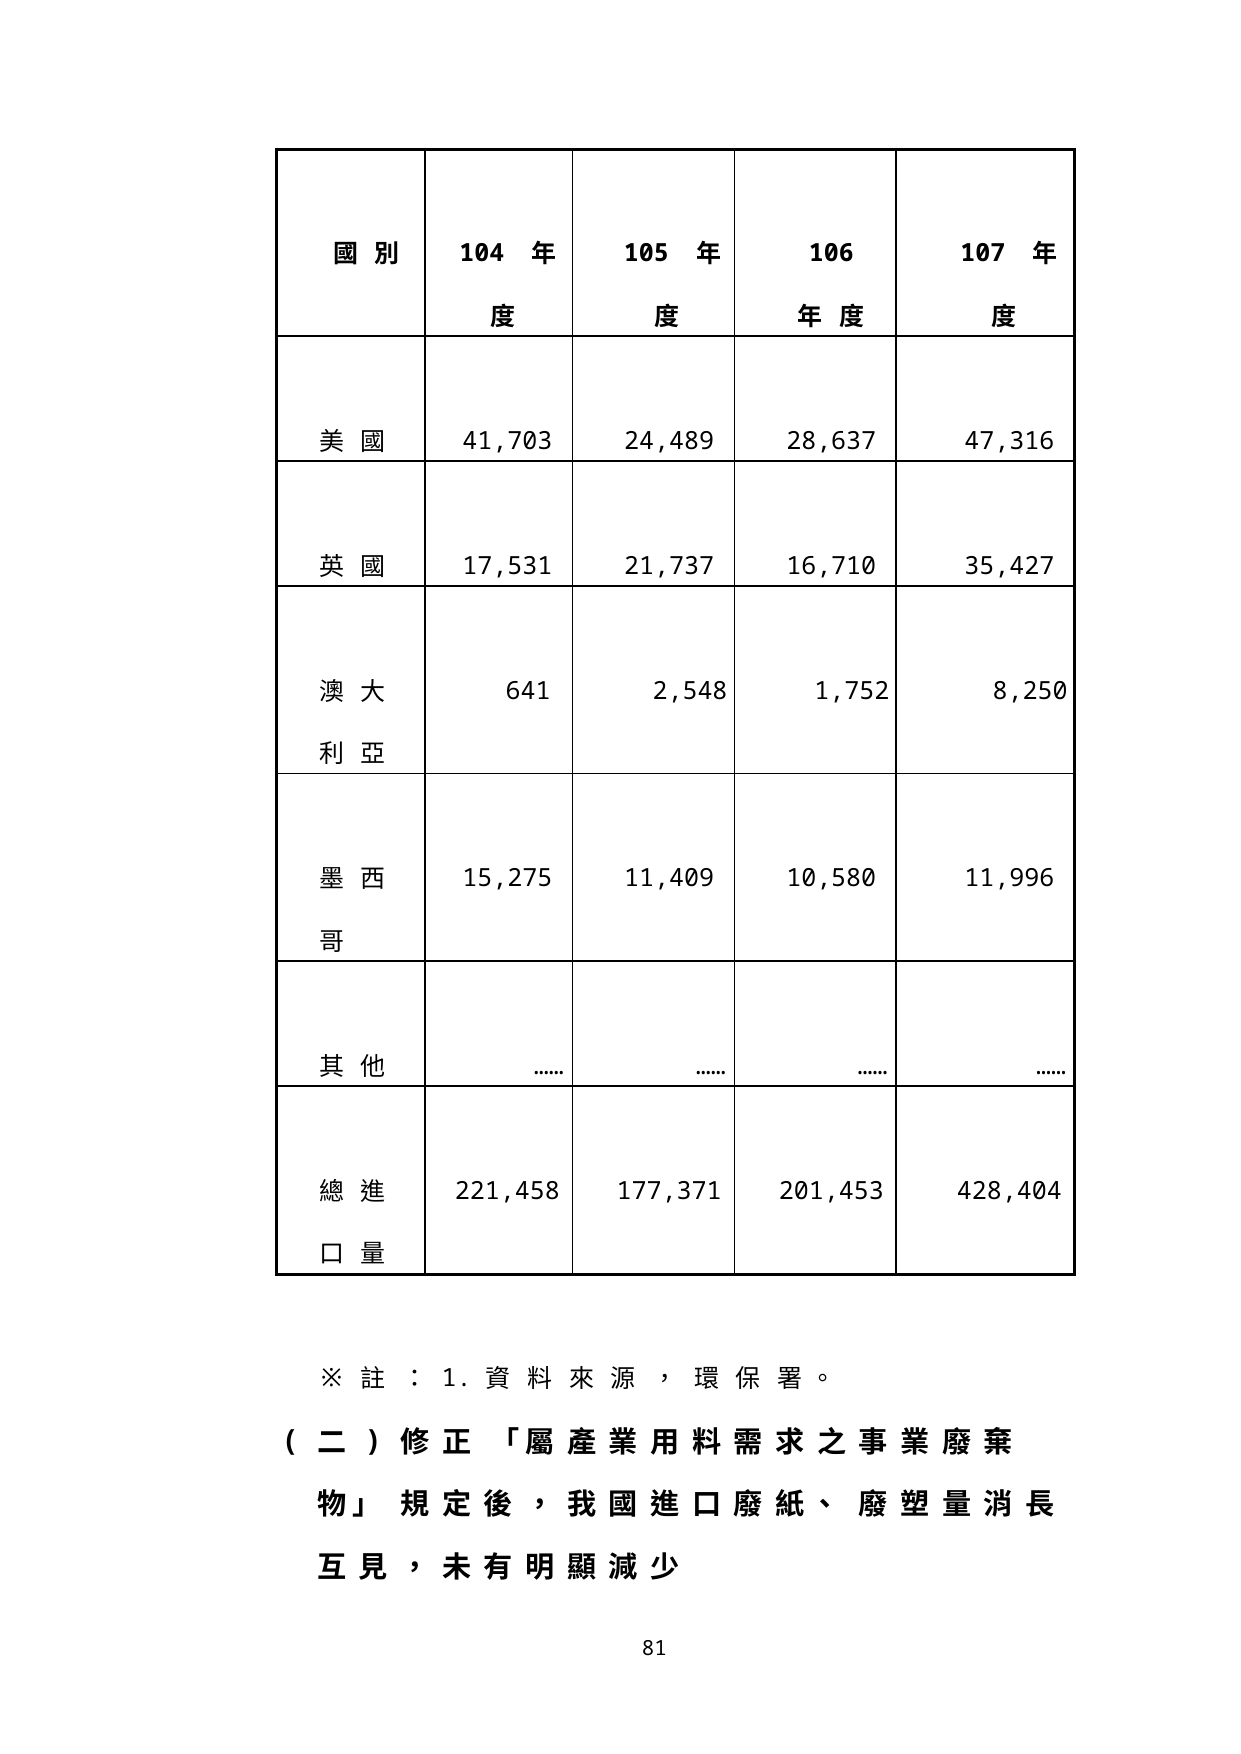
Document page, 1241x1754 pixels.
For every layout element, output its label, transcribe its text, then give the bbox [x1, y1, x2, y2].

table_cell 15,275 [426, 774, 572, 960]
table_cell 8,250 [897, 587, 1073, 773]
table_cell 221,458 [426, 1087, 572, 1273]
table_header 104年度 [426, 151, 572, 335]
table_cell 英國 [278, 462, 424, 585]
table_header 105年度 [573, 151, 734, 335]
table_cell 17,531 [426, 462, 572, 585]
table_cell 201,453 [735, 1087, 895, 1273]
table_cell 28,637 [735, 337, 895, 460]
table_cell 177,371 [573, 1087, 734, 1273]
table_cell 總進口量 [278, 1087, 424, 1273]
table_cell 35,427 [897, 462, 1073, 585]
table_cell 美國 [278, 337, 424, 460]
table_cell 其他 [278, 962, 424, 1085]
table_cell 24,489 [573, 337, 734, 460]
table_cell 墨西哥 [278, 774, 424, 960]
table_cell 41,703 [426, 337, 572, 460]
table_cell 11,996 [897, 774, 1073, 960]
text (二)修正「屬產業用料需求之事業廢棄物」規定後，我國進口廢紙、廢塑量消長互見，未有明顯減少 [244, 1398, 1061, 1585]
table_cell 2,548 [573, 587, 734, 773]
table_cell …… [573, 962, 734, 1085]
table_cell 21,737 [573, 462, 734, 585]
table_cell 16,710 [735, 462, 895, 585]
table_cell 澳大利亞 [278, 587, 424, 773]
table_header 國別 [278, 151, 424, 335]
table_cell …… [426, 962, 572, 1085]
table_cell 641 [426, 587, 572, 773]
table_header 107年度 [897, 151, 1073, 335]
table_cell 11,409 [573, 774, 734, 960]
table_header 106年度 [735, 151, 895, 335]
table_cell …… [735, 962, 895, 1085]
table_cell 428,404 [897, 1087, 1073, 1273]
table_cell 47,316 [897, 337, 1073, 460]
table_cell 10,580 [735, 774, 895, 960]
table_cell 1,752 [735, 587, 895, 773]
table_cell …… [897, 962, 1073, 1085]
text ※註：1.資料來源，環保署。 [274, 1335, 1061, 1398]
